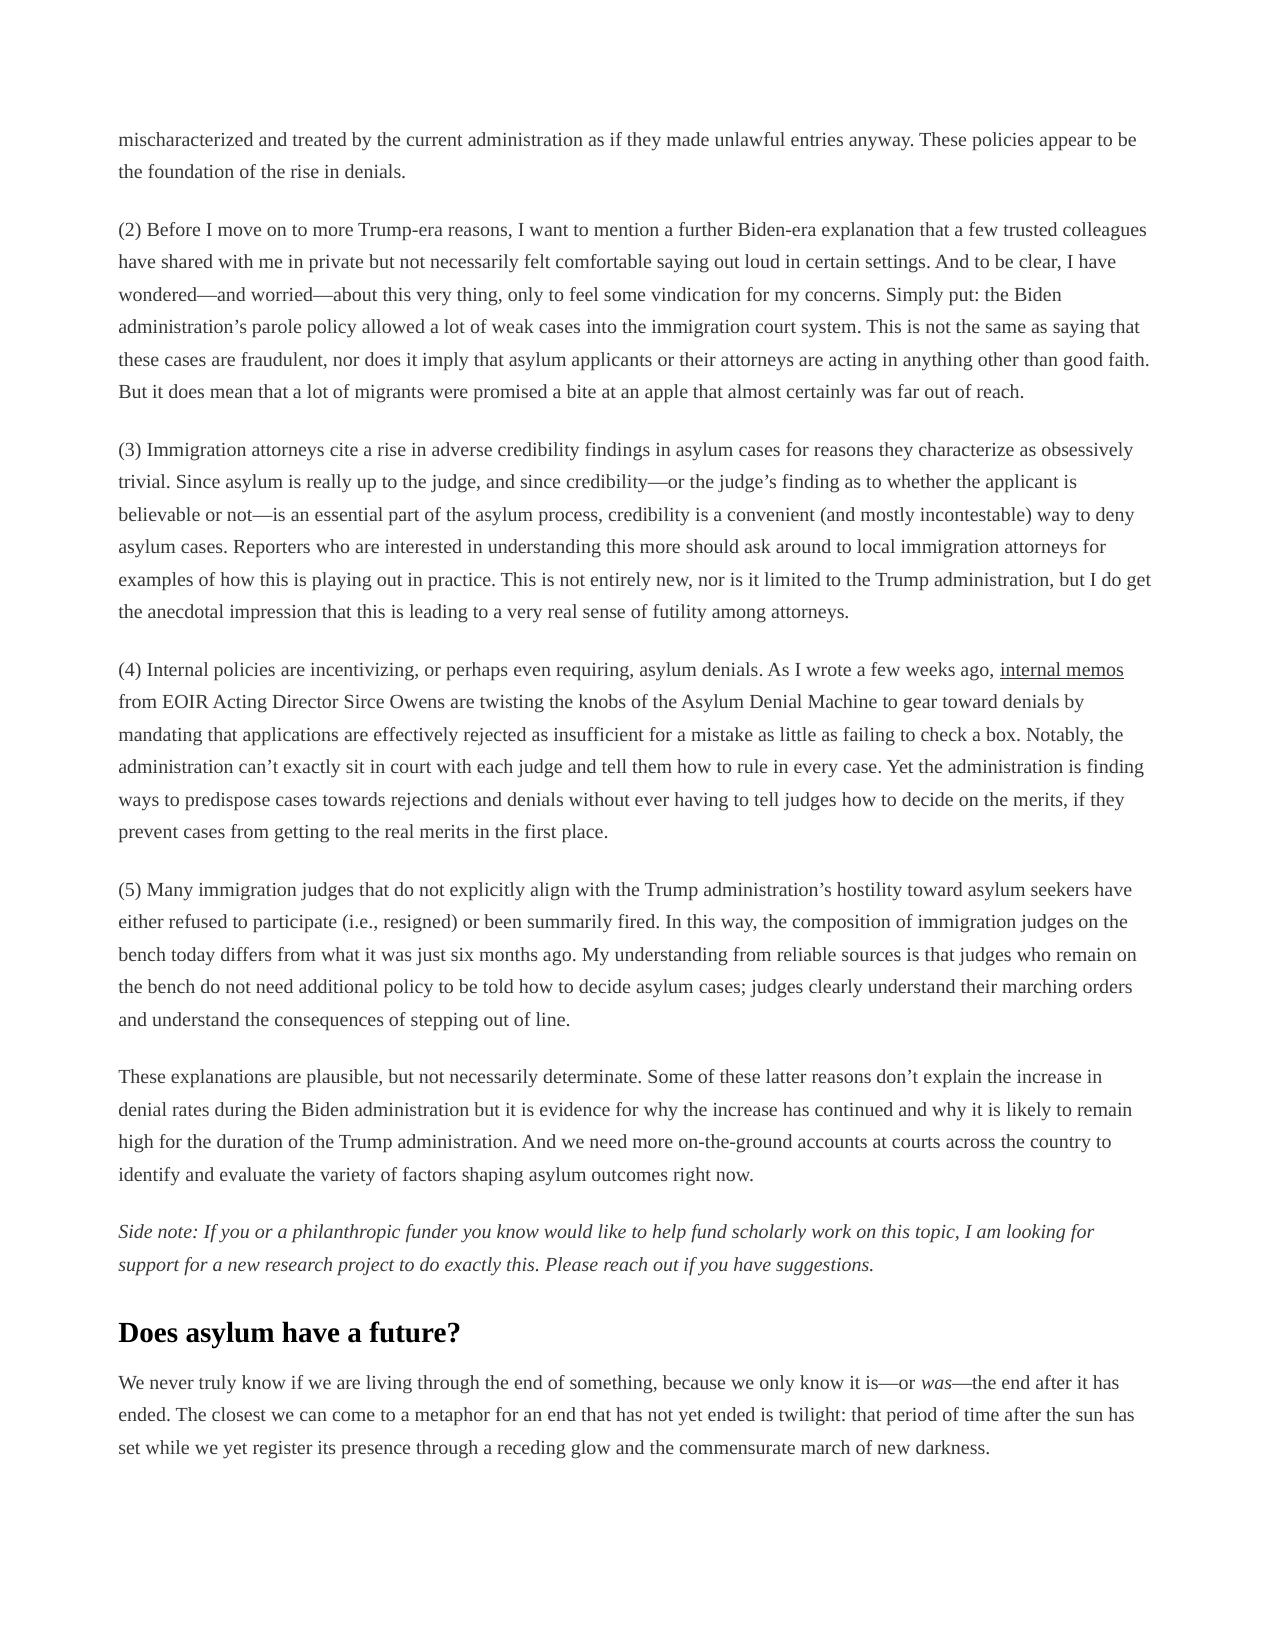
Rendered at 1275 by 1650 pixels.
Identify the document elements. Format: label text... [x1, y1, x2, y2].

text mischaracterized and treated by the current administration as if they made unlawful entries anyway. These policies appear to be the foundation of the rise in denials. [118, 118, 1157, 183]
text These explanations are plausible, but not necessarily determinate. Some of these latter reasons don’t explain the increase in denial rates during the Biden administration but it is evidence for why the increase has continued and why it is likely to remain high for the duration of the Trump administration. And we need more on-the-ground accounts at courts across the country to identify and evaluate the variety of factors shaping asylum outcomes right now. [118, 1056, 1157, 1186]
text (4) Internal policies are incentivizing, or perhaps even requiring, asylum denials. As I wrote a few weeks ago, internal memos from EOIR Acting Director Sirce Owens are twisting the knobs of the Asylum Denial Machine to gear toward denials by mandating that applications are effectively rejected as insufficient for a mistake as little as failing to check a box. Notably, the administration can’t exactly sit in court with each judge and tell them how to rule in every case. Yet the administration is finding ways to predispose cases towards rejections and denials without ever having to tell judges how to decide on the merits, if they prevent cases from getting to the real merits in the first place. [118, 648, 1157, 843]
subtitle Does asylum have a future? [118, 1315, 1157, 1349]
text (2) Before I move on to more Trump-era reasons, I want to mention a further Biden-era explanation that a few trusted colleagues have shared with me in private but not necessarily felt comfortable saying out loud in certain settings. And to be clear, I have wondered—and worried—about this very thing, only to feel some vindication for my concerns. Simply put: the Biden administration’s parole policy allowed a lot of weak cases into the immigration court system. This is not the same as saying that these cases are fraudulent, nor does it imply that asylum applicants or their attorneys are acting in anything other than good faith. But it does mean that a lot of migrants were promised a bite at an apple that almost certainly was far out of reach. [118, 208, 1157, 403]
text (5) Many immigration judges that do not explicitly align with the Trump administration’s hostility toward asylum seekers have either refused to participate (i.e., resigned) or been summarily fired. In this way, the composition of immigration judges on the bench today differs from what it was just six months ago. My understanding from reliable sources is that judges who remain on the bench do not need additional policy to be told how to decide asylum cases; judges clearly understand their marching orders and understand the consequences of stepping out of line. [118, 868, 1157, 1031]
text Side note: If you or a philanthropic funder you know would like to help fund scholarly work on this topic, I am looking for support for a new research project to do exactly this. Please reach out if you have suggestions. [118, 1211, 1157, 1276]
text We never truly know if we are living through the end of something, because we only know it is—or was—the end after it has ended. The closest we can come to a metaphor for an end that has not yet ended is twilight: that period of time after the sun has set while we yet register its presence through a receding glow and the commensurate march of new darkness. [118, 1361, 1157, 1459]
text (3) Immigration attorneys cite a rise in adverse credibility findings in asylum cases for reasons they characterize as obsessively trivial. Since asylum is really up to the judge, and since credibility—or the judge’s finding as to whether the applicant is believable or not—is an essential part of the asylum process, credibility is a convenient (and mostly incontestable) way to deny asylum cases. Reporters who are interested in understanding this more should ask around to local immigration attorneys for examples of how this is playing out in practice. This is not entirely new, nor is it limited to the Trump administration, but I do get the anecdotal impression that this is leading to a very real sense of futility among attorneys. [118, 428, 1157, 623]
